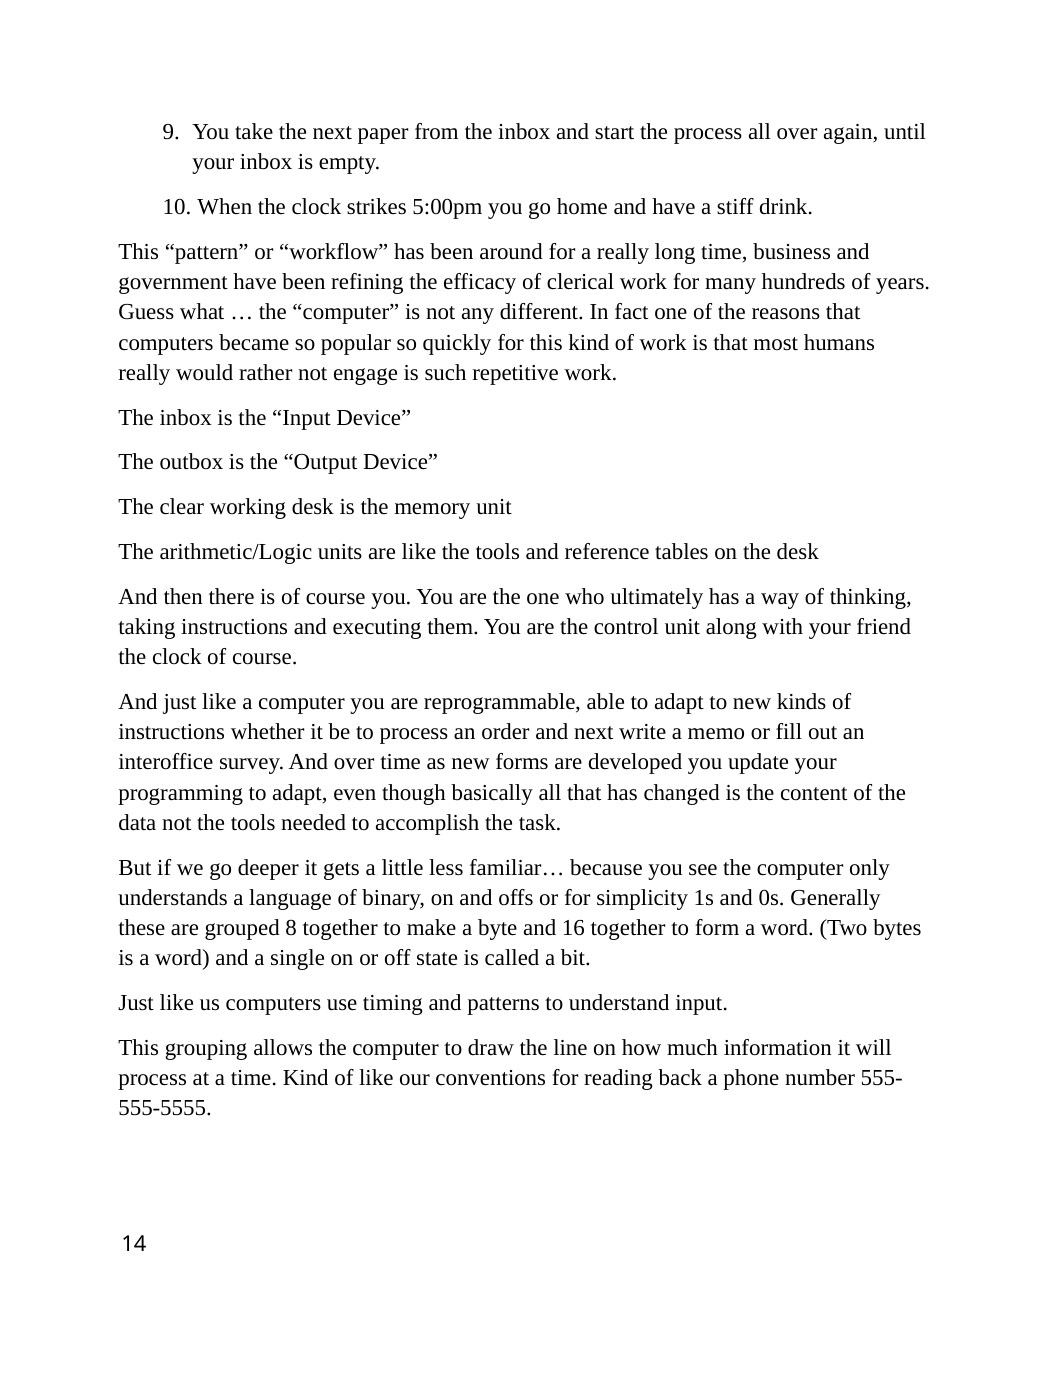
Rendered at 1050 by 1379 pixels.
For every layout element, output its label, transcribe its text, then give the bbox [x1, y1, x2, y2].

text The arithmetic/Logic units are like the tools and reference tables on the desk [118, 538, 932, 564]
text This “pattern” or “workflow” has been around for a really long time, business and government have been refining the efficacy of clerical work for many hundreds of years. Guess what … the “computer” is not any different. In fact one of the reasons that computers became so popular so quickly for this kind of work is that most humans really would rather not engage is such repetitive work. [118, 238, 932, 385]
list When the clock strikes 5:00pm you go home and have a stiff drink. [162, 193, 932, 219]
list You take the next paper from the inbox and start the process all over again, until your inbox is empty. [162, 118, 932, 175]
text And just like a computer you are reprogrammable, able to adapt to new kinds of instructions whether it be to process an order and next write a memo or fill out an interoffice survey. And over time as new forms are developed you update your programming to adapt, even though basically all that has changed is the content of the data not the tools needed to accomplish the task. [118, 688, 932, 835]
text The clear working desk is the memory unit [118, 493, 932, 519]
text Just like us computers use timing and patterns to understand input. [118, 989, 932, 1015]
text But if we go deeper it gets a little less familiar… because you see the computer only understands a language of binary, on and offs or for simplicity 1s and 0s. Generally these are grouped 8 together to make a byte and 16 together to form a word. (Two bytes is a word) and a single on or off state is called a bit. [118, 853, 932, 971]
text The inbox is the “Input Device” [118, 403, 932, 430]
text And then there is of course you. You are the one who ultimately has a way of thinking, taking instructions and executing them. You are the control unit along with your friend the clock of course. [118, 583, 932, 669]
text The outbox is the “Output Device” [118, 448, 932, 475]
text This grouping allows the computer to draw the line on how much information it will process at a time. Kind of like our conventions for reading back a phone number 555-555-5555. [118, 1034, 932, 1121]
